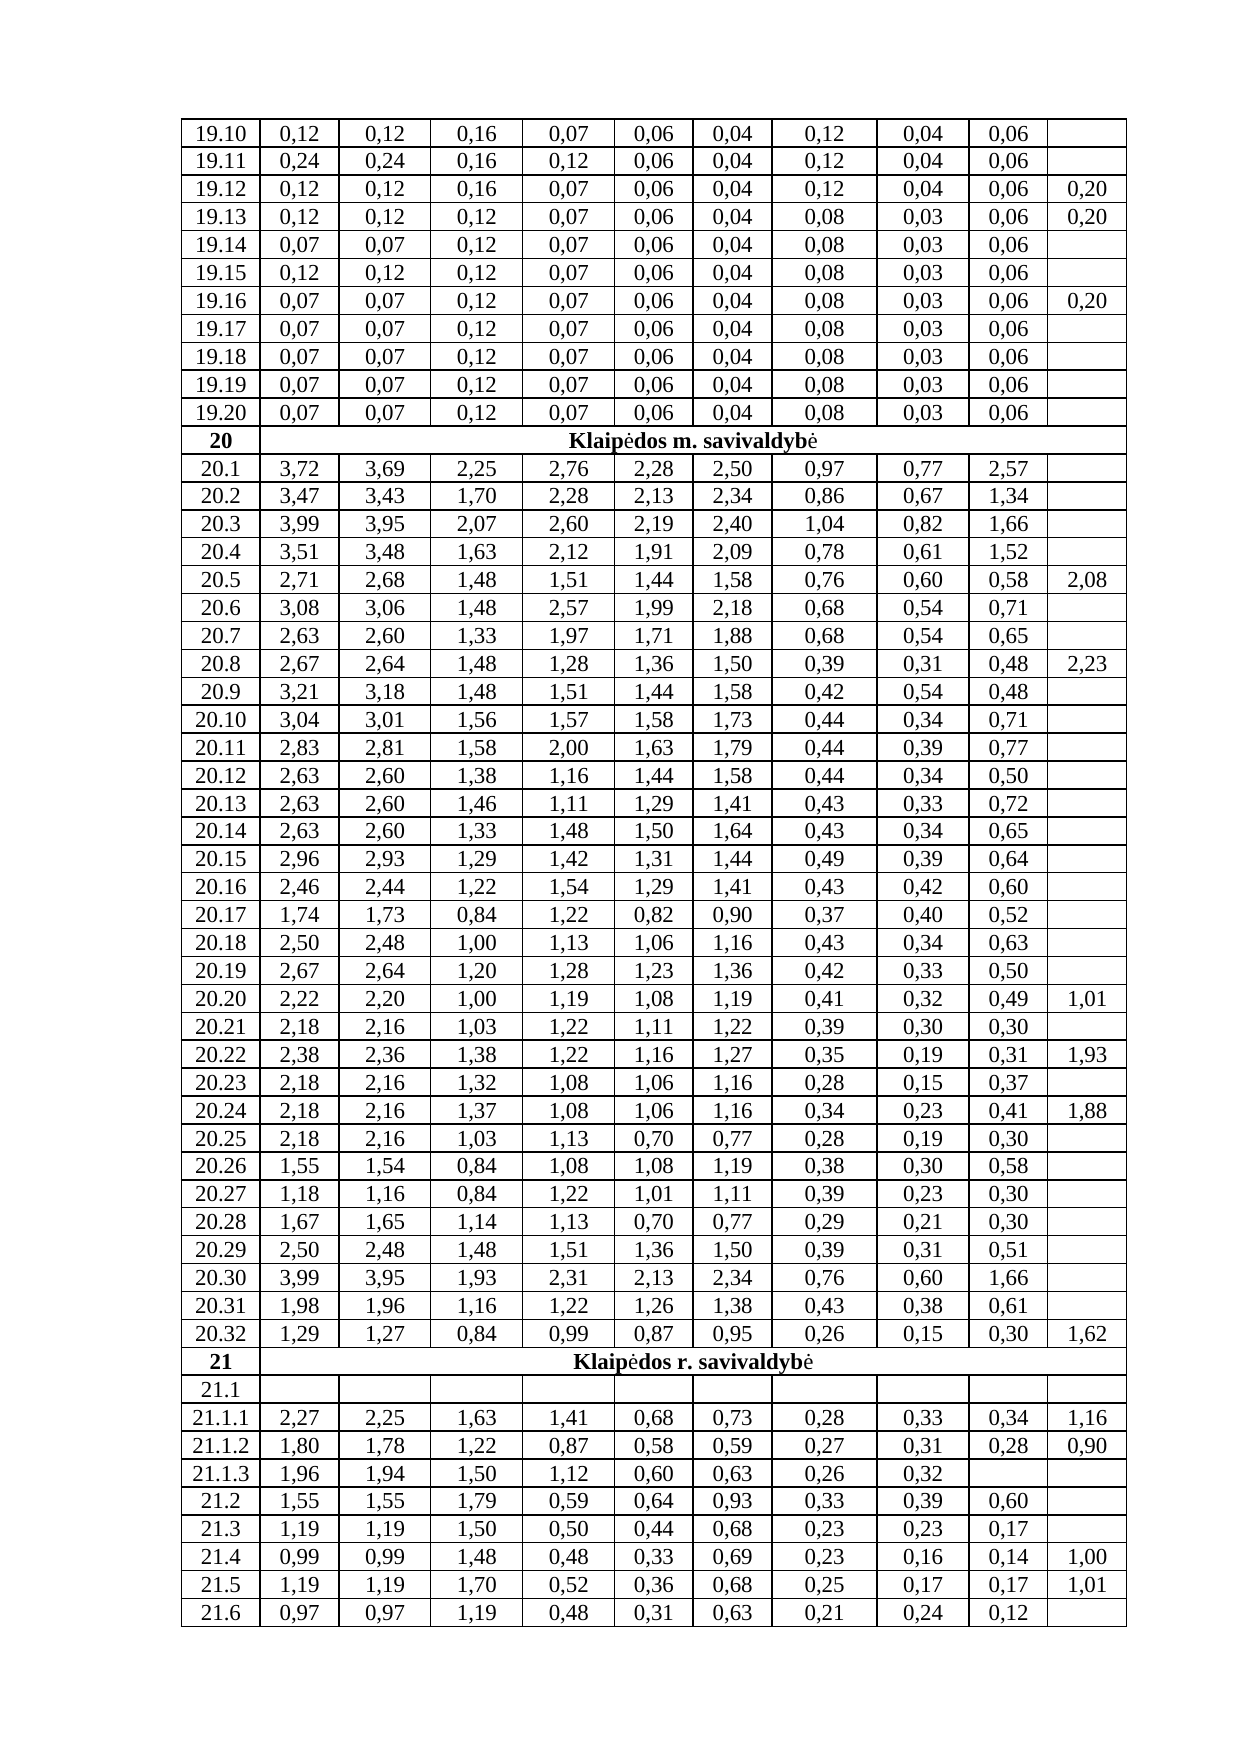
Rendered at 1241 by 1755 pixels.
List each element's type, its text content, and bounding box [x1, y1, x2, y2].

table_cell 1,44 [615, 566, 692, 593]
table_cell 0,07 [340, 231, 430, 258]
table_cell 1,08 [523, 1069, 614, 1095]
table_cell 1,29 [615, 873, 692, 900]
table_cell 1,73 [340, 901, 430, 928]
table_cell 0,60 [878, 566, 968, 593]
table_cell [1048, 148, 1126, 174]
table_cell 0,23 [878, 1097, 968, 1123]
table_cell 0,08 [773, 287, 876, 313]
table_cell 0,07 [523, 315, 614, 341]
table_cell 0,41 [773, 985, 876, 1011]
table_cell 1,19 [694, 1153, 771, 1179]
table_cell 1,19 [431, 1599, 522, 1626]
table_cell 0,03 [878, 259, 968, 286]
table_cell 0,63 [694, 1460, 771, 1486]
table_cell 2,60 [340, 622, 430, 648]
table_cell [1048, 1460, 1126, 1486]
table_cell [1048, 1153, 1126, 1179]
table_cell 0,04 [878, 176, 968, 202]
table_cell 0,12 [523, 148, 614, 174]
table_cell 21.6 [182, 1599, 259, 1626]
table_cell 0,12 [261, 203, 338, 230]
table_cell 0,32 [878, 1460, 968, 1486]
table_cell 0,49 [773, 846, 876, 872]
table_cell 2,57 [970, 455, 1047, 481]
table_cell 2,93 [340, 846, 430, 872]
table_cell 1,41 [694, 790, 771, 816]
table_cell 21.4 [182, 1543, 259, 1570]
table_cell 20.30 [182, 1264, 259, 1291]
table_cell 0,30 [878, 1153, 968, 1179]
table_cell 0,97 [773, 455, 876, 481]
table_cell 0,50 [970, 762, 1047, 788]
table_cell 3,47 [261, 483, 338, 509]
table_cell 20.31 [182, 1292, 259, 1318]
table_cell 0,59 [694, 1432, 771, 1458]
table_cell 3,04 [261, 706, 338, 732]
table_cell 0,07 [261, 399, 338, 425]
table_cell [1048, 1181, 1126, 1207]
table_cell 1,16 [694, 1097, 771, 1123]
table_cell 0,60 [615, 1460, 692, 1486]
table_cell 0,61 [878, 538, 968, 565]
table_cell 0,24 [878, 1599, 968, 1626]
table_cell 1,18 [261, 1181, 338, 1207]
table_cell 1,50 [431, 1460, 522, 1486]
table_cell 0,12 [431, 203, 522, 230]
table_cell 0,12 [431, 259, 522, 286]
table_cell 0,39 [773, 1013, 876, 1039]
table_cell [1048, 846, 1126, 872]
table_cell [1048, 1264, 1126, 1291]
table_cell 2,18 [261, 1013, 338, 1039]
table_cell 1,06 [615, 1097, 692, 1123]
table_cell 2,64 [340, 650, 430, 676]
table_cell 0,44 [773, 734, 876, 760]
table_cell 0,12 [431, 399, 522, 425]
table_cell 0,07 [261, 343, 338, 369]
table_cell 0,26 [773, 1320, 876, 1346]
table_cell 1,57 [523, 706, 614, 732]
table_cell 1,50 [694, 650, 771, 676]
table_cell 0,33 [773, 1488, 876, 1514]
table_cell 1,16 [694, 929, 771, 956]
table_cell 1,19 [261, 1571, 338, 1598]
table_cell [1048, 259, 1126, 286]
table_cell 2,50 [694, 455, 771, 481]
table_cell 0,07 [523, 287, 614, 313]
table_cell 1,01 [615, 1181, 692, 1207]
table_cell 20.10 [182, 706, 259, 732]
table_cell 1,22 [523, 1041, 614, 1067]
table_cell 0,28 [970, 1432, 1047, 1458]
table_cell [1048, 790, 1126, 816]
table_cell [694, 1376, 771, 1402]
table_cell 0,52 [523, 1571, 614, 1598]
table_cell [1048, 818, 1126, 844]
table_cell 0,24 [261, 148, 338, 174]
table_cell 0,37 [970, 1069, 1047, 1095]
table_cell Klaipėdos m. savivaldybė [261, 427, 1126, 453]
table_cell 0,12 [431, 343, 522, 369]
table_cell 0,39 [878, 1488, 968, 1514]
table_cell 1,00 [1048, 1543, 1126, 1570]
table_cell 1,74 [261, 901, 338, 928]
table_cell 0,34 [878, 706, 968, 732]
table_cell 0,08 [773, 343, 876, 369]
table_cell 21 [182, 1348, 259, 1374]
table_cell 0,76 [773, 1264, 876, 1291]
table_cell 0,06 [970, 343, 1047, 369]
table_cell 0,42 [773, 957, 876, 983]
table_cell 0,68 [694, 1516, 771, 1542]
table_cell 1,19 [694, 985, 771, 1011]
table_cell 19.19 [182, 371, 259, 397]
table_cell 0,14 [970, 1543, 1047, 1570]
table_cell 0,03 [878, 371, 968, 397]
table_cell 0,07 [523, 231, 614, 258]
table_cell 1,48 [431, 594, 522, 621]
table_cell 2,60 [340, 790, 430, 816]
table_cell 21.1.3 [182, 1460, 259, 1486]
table_cell 1,33 [431, 818, 522, 844]
table_cell 0,08 [773, 231, 876, 258]
table_cell 1,58 [694, 762, 771, 788]
table_cell 0,30 [970, 1125, 1047, 1151]
table_cell 1,48 [431, 678, 522, 704]
table_cell [1048, 511, 1126, 537]
table_cell 0,12 [970, 1599, 1047, 1626]
table_cell 20.24 [182, 1097, 259, 1123]
table_cell [1048, 901, 1126, 928]
table_cell 1,16 [615, 1041, 692, 1067]
table_cell 0,21 [878, 1208, 968, 1235]
table_cell 2,38 [261, 1041, 338, 1067]
table_cell 0,38 [773, 1153, 876, 1179]
table_cell 0,44 [773, 706, 876, 732]
table_cell 0,84 [431, 1181, 522, 1207]
table_cell 1,03 [431, 1125, 522, 1151]
table_cell 2,50 [261, 929, 338, 956]
table_cell [1048, 483, 1126, 509]
table_cell 0,68 [773, 594, 876, 621]
table_cell 2,25 [340, 1404, 430, 1430]
table_cell 2,64 [340, 957, 430, 983]
table_cell 0,07 [523, 371, 614, 397]
table_cell 0,71 [970, 594, 1047, 621]
table_cell 0,43 [773, 873, 876, 900]
table_cell 2,40 [694, 511, 771, 537]
table_cell 0,65 [970, 622, 1047, 648]
table_cell 1,51 [523, 1236, 614, 1263]
table_cell 3,99 [261, 511, 338, 537]
table_cell 0,06 [615, 371, 692, 397]
table_cell 1,79 [431, 1488, 522, 1514]
table_cell 0,07 [261, 315, 338, 341]
table_cell [773, 1376, 876, 1402]
table_cell 3,43 [340, 483, 430, 509]
table_cell 20.9 [182, 678, 259, 704]
table_cell 1,29 [261, 1320, 338, 1346]
table_cell 1,44 [615, 678, 692, 704]
table_cell 0,44 [615, 1516, 692, 1542]
table_cell 0,42 [773, 678, 876, 704]
table_cell 0,41 [970, 1097, 1047, 1123]
table_cell 0,42 [878, 873, 968, 900]
table_cell 1,28 [523, 957, 614, 983]
table_cell 0,49 [970, 985, 1047, 1011]
table_cell 20.1 [182, 455, 259, 481]
table_cell 0,84 [431, 1153, 522, 1179]
table_cell 20.2 [182, 483, 259, 509]
table_cell [340, 1376, 430, 1402]
table_cell 0,15 [878, 1320, 968, 1346]
table_cell 2,60 [340, 762, 430, 788]
table_cell 1,36 [615, 1236, 692, 1263]
table_cell [1048, 594, 1126, 621]
table_cell 2,16 [340, 1125, 430, 1151]
table_cell 0,28 [773, 1069, 876, 1095]
table_cell 0,07 [340, 371, 430, 397]
table_cell 0,78 [773, 538, 876, 565]
table_cell 2,18 [261, 1097, 338, 1123]
table_cell 19.12 [182, 176, 259, 202]
table_cell 0,60 [878, 1264, 968, 1291]
table_cell 0,39 [773, 1236, 876, 1263]
table_cell 1,48 [431, 566, 522, 593]
table_cell 0,35 [773, 1041, 876, 1067]
table_cell 1,62 [1048, 1320, 1126, 1346]
table_cell 1,38 [431, 1041, 522, 1067]
table_cell [1048, 762, 1126, 788]
table_cell 1,93 [1048, 1041, 1126, 1067]
table_cell 0,04 [694, 148, 771, 174]
table_cell 1,93 [431, 1264, 522, 1291]
table_cell 0,33 [878, 1404, 968, 1430]
table_cell 0,12 [431, 231, 522, 258]
table_cell 0,19 [878, 1041, 968, 1067]
table_cell 1,20 [431, 957, 522, 983]
table_cell 0,54 [878, 594, 968, 621]
table_cell 1,11 [615, 1013, 692, 1039]
table_cell 0,04 [694, 259, 771, 286]
table_cell 1,08 [523, 1153, 614, 1179]
table_cell 1,55 [261, 1488, 338, 1514]
table_cell 0,07 [523, 176, 614, 202]
table_cell 0,34 [878, 818, 968, 844]
table_cell 1,48 [523, 818, 614, 844]
table_cell 1,99 [615, 594, 692, 621]
table_cell 20.27 [182, 1181, 259, 1207]
table_cell 0,84 [431, 901, 522, 928]
table_cell 1,91 [615, 538, 692, 565]
table_cell 1,98 [261, 1292, 338, 1318]
table_cell 1,00 [431, 929, 522, 956]
table_cell [431, 1376, 522, 1402]
table_cell 1,01 [1048, 1571, 1126, 1598]
table_cell [970, 1376, 1047, 1402]
table_cell 0,03 [878, 399, 968, 425]
table_cell 1,16 [1048, 1404, 1126, 1430]
table_cell 1,29 [615, 790, 692, 816]
table_cell 2,48 [340, 1236, 430, 1263]
table_cell 0,30 [970, 1013, 1047, 1039]
table_cell 19.20 [182, 399, 259, 425]
table_cell 1,08 [523, 1097, 614, 1123]
table_cell [1048, 455, 1126, 481]
table_cell 0,17 [878, 1571, 968, 1598]
table_cell 0,97 [261, 1599, 338, 1626]
table_cell 2,13 [615, 1264, 692, 1291]
table_cell 1,26 [615, 1292, 692, 1318]
table_cell 3,95 [340, 511, 430, 537]
table_cell 0,31 [970, 1041, 1047, 1067]
table_cell 1,48 [431, 1543, 522, 1570]
table_cell 1,78 [340, 1432, 430, 1458]
table_cell 0,31 [615, 1599, 692, 1626]
table_cell 2,20 [340, 985, 430, 1011]
table_cell 0,77 [878, 455, 968, 481]
table_cell 0,65 [970, 818, 1047, 844]
table_cell 20.32 [182, 1320, 259, 1346]
table_cell 0,12 [773, 176, 876, 202]
table_cell 20.13 [182, 790, 259, 816]
table_cell 0,17 [970, 1516, 1047, 1542]
table_cell 19.11 [182, 148, 259, 174]
table_cell [1048, 1292, 1126, 1318]
table_cell 19.15 [182, 259, 259, 286]
table_cell 1,58 [694, 566, 771, 593]
table_cell 2,34 [694, 483, 771, 509]
table_cell 0,08 [773, 259, 876, 286]
table_cell 0,39 [878, 846, 968, 872]
table_cell 1,19 [261, 1516, 338, 1542]
table_cell 2,16 [340, 1069, 430, 1095]
table_cell [1048, 1236, 1126, 1263]
table_cell 20 [182, 427, 259, 453]
table_cell 2,16 [340, 1097, 430, 1123]
table_cell 2,67 [261, 650, 338, 676]
table_cell 0,77 [694, 1208, 771, 1235]
table_cell 0,07 [523, 203, 614, 230]
table_cell 1,16 [694, 1069, 771, 1095]
table_cell 1,66 [970, 511, 1047, 537]
table_cell 0,06 [970, 371, 1047, 397]
table_cell 2,16 [340, 1013, 430, 1039]
table_cell 1,19 [523, 985, 614, 1011]
table_cell 20.3 [182, 511, 259, 537]
table_cell 1,22 [523, 1013, 614, 1039]
table_cell 1,80 [261, 1432, 338, 1458]
table_cell 0,12 [340, 176, 430, 202]
table_cell 20.21 [182, 1013, 259, 1039]
table_cell 0,07 [261, 231, 338, 258]
table_cell 1,06 [615, 1069, 692, 1095]
table_cell 0,33 [615, 1543, 692, 1570]
table_cell 20.4 [182, 538, 259, 565]
table_cell 1,50 [615, 818, 692, 844]
table_cell 0,31 [878, 1432, 968, 1458]
table_cell 1,54 [523, 873, 614, 900]
table_cell 0,30 [878, 1013, 968, 1039]
table_cell 0,17 [970, 1571, 1047, 1598]
table_cell 0,29 [773, 1208, 876, 1235]
table_cell 2,09 [694, 538, 771, 565]
table_cell [1048, 706, 1126, 732]
table_cell [1048, 371, 1126, 397]
table_cell 1,44 [615, 762, 692, 788]
table_cell 0,61 [970, 1292, 1047, 1318]
table_cell 2,57 [523, 594, 614, 621]
table_cell 19.17 [182, 315, 259, 341]
table_cell 2,13 [615, 483, 692, 509]
table_cell 3,99 [261, 1264, 338, 1291]
table_cell 2,63 [261, 622, 338, 648]
table_cell [1048, 231, 1126, 258]
table_cell 0,19 [878, 1125, 968, 1151]
table_cell 0,16 [878, 1543, 968, 1570]
table_cell 1,52 [970, 538, 1047, 565]
table_cell [615, 1376, 692, 1402]
table_cell 1,22 [694, 1013, 771, 1039]
table_cell 0,72 [970, 790, 1047, 816]
table_cell 0,12 [340, 203, 430, 230]
table_cell 0,06 [615, 148, 692, 174]
table_cell 0,15 [878, 1069, 968, 1095]
table_cell 3,06 [340, 594, 430, 621]
table_cell 0,12 [431, 287, 522, 313]
table_cell 0,60 [970, 873, 1047, 900]
table_cell 20.11 [182, 734, 259, 760]
table_cell 1,50 [694, 1236, 771, 1263]
table_cell 20.26 [182, 1153, 259, 1179]
table_cell 0,06 [615, 231, 692, 258]
table_cell 2,71 [261, 566, 338, 593]
table_cell 1,88 [1048, 1097, 1126, 1123]
table_cell 0,34 [878, 762, 968, 788]
table_cell 0,06 [615, 259, 692, 286]
table_cell 0,31 [878, 650, 968, 676]
table_cell 2,60 [523, 511, 614, 537]
table_cell 0,90 [694, 901, 771, 928]
table_cell 1,63 [615, 734, 692, 760]
table_cell 1,37 [431, 1097, 522, 1123]
table_cell 2,48 [340, 929, 430, 956]
table_cell 0,04 [694, 176, 771, 202]
table_cell 1,22 [523, 901, 614, 928]
table_cell 1,13 [523, 1208, 614, 1235]
table_cell 1,41 [694, 873, 771, 900]
table_cell 1,11 [523, 790, 614, 816]
table_cell 1,41 [523, 1404, 614, 1430]
table_cell 0,54 [878, 622, 968, 648]
table_cell 0,52 [970, 901, 1047, 928]
table_cell 1,94 [340, 1460, 430, 1486]
table_cell 1,73 [694, 706, 771, 732]
table_cell 1,38 [431, 762, 522, 788]
table_cell 0,20 [1048, 287, 1126, 313]
table_cell 0,58 [615, 1432, 692, 1458]
table_cell 20.6 [182, 594, 259, 621]
table_cell 0,06 [970, 259, 1047, 286]
table_cell 2,76 [523, 455, 614, 481]
table_cell 0,87 [615, 1320, 692, 1346]
table_cell 2,60 [340, 818, 430, 844]
table_cell 2,34 [694, 1264, 771, 1291]
table_cell 2,18 [261, 1069, 338, 1095]
table_cell 20.8 [182, 650, 259, 676]
table_cell 1,97 [523, 622, 614, 648]
table_cell 0,24 [340, 148, 430, 174]
table_cell 1,22 [523, 1292, 614, 1318]
table_cell 0,21 [773, 1599, 876, 1626]
table_cell 2,44 [340, 873, 430, 900]
table_cell [1048, 734, 1126, 760]
table_cell [1048, 957, 1126, 983]
table_cell 0,04 [694, 371, 771, 397]
table_cell 0,06 [970, 120, 1047, 146]
table_cell 0,59 [523, 1488, 614, 1514]
table_cell 1,33 [431, 622, 522, 648]
table_cell 1,27 [694, 1041, 771, 1067]
table_cell 1,06 [615, 929, 692, 956]
table_cell 20.28 [182, 1208, 259, 1235]
table_cell [1048, 1208, 1126, 1235]
table_cell 0,07 [523, 120, 614, 146]
table_cell 0,84 [431, 1320, 522, 1346]
table_cell Klaipėdos r. savivaldybė [261, 1348, 1126, 1374]
table_cell 0,30 [970, 1208, 1047, 1235]
table_cell 1,16 [340, 1181, 430, 1207]
table_cell 1,79 [694, 734, 771, 760]
table_cell 0,07 [523, 259, 614, 286]
table_cell 3,69 [340, 455, 430, 481]
table_cell 1,65 [340, 1208, 430, 1235]
table_cell 1,51 [523, 678, 614, 704]
table_cell 20.12 [182, 762, 259, 788]
table_cell 1,29 [431, 846, 522, 872]
table_cell 0,03 [878, 315, 968, 341]
table_cell 0,93 [694, 1488, 771, 1514]
table_cell 2,63 [261, 818, 338, 844]
table_cell 0,04 [694, 343, 771, 369]
table_cell 0,04 [694, 231, 771, 258]
table_cell 21.5 [182, 1571, 259, 1598]
table_cell 1,44 [694, 846, 771, 872]
table_cell 1,64 [694, 818, 771, 844]
table_cell 0,43 [773, 818, 876, 844]
table_cell 19.14 [182, 231, 259, 258]
table_cell 20.19 [182, 957, 259, 983]
table_cell 3,72 [261, 455, 338, 481]
table_cell 0,34 [970, 1404, 1047, 1430]
table_cell 0,06 [970, 315, 1047, 341]
table_cell 20.5 [182, 566, 259, 593]
table_cell 1,16 [431, 1292, 522, 1318]
table_cell 0,30 [970, 1320, 1047, 1346]
table_cell 2,07 [431, 511, 522, 537]
table_cell 1,23 [615, 957, 692, 983]
table_cell 1,55 [261, 1153, 338, 1179]
table_cell [1048, 929, 1126, 956]
table_cell 0,06 [970, 399, 1047, 425]
table_cell [1048, 1013, 1126, 1039]
table_cell 0,48 [523, 1599, 614, 1626]
table_cell 0,06 [615, 287, 692, 313]
table_cell 0,76 [773, 566, 876, 593]
table_cell 19.13 [182, 203, 259, 230]
table_cell 1,03 [431, 1013, 522, 1039]
table_cell 2,28 [615, 455, 692, 481]
table_cell 0,67 [878, 483, 968, 509]
table_cell [1048, 538, 1126, 565]
table_cell 0,99 [261, 1543, 338, 1570]
table_cell 1,48 [431, 1236, 522, 1263]
table_cell 1,88 [694, 622, 771, 648]
table_cell 2,46 [261, 873, 338, 900]
table_cell 2,12 [523, 538, 614, 565]
table_cell 0,06 [615, 399, 692, 425]
table_cell 0,97 [340, 1599, 430, 1626]
table_cell 0,40 [878, 901, 968, 928]
table_cell 1,00 [431, 985, 522, 1011]
table_cell 0,60 [970, 1488, 1047, 1514]
table_cell 1,50 [431, 1516, 522, 1542]
table_cell 20.22 [182, 1041, 259, 1067]
table_cell 2,81 [340, 734, 430, 760]
table_cell 0,64 [615, 1488, 692, 1514]
table_cell 0,36 [615, 1571, 692, 1598]
table_cell 0,39 [773, 1181, 876, 1207]
table_cell 0,12 [340, 259, 430, 286]
table_cell 0,50 [970, 957, 1047, 983]
table_cell 1,63 [431, 538, 522, 565]
table_cell 0,70 [615, 1125, 692, 1151]
table_cell 3,01 [340, 706, 430, 732]
table_cell 0,06 [615, 120, 692, 146]
table_cell 2,63 [261, 790, 338, 816]
table_cell 1,04 [773, 511, 876, 537]
table_cell 1,70 [431, 483, 522, 509]
table_cell 3,08 [261, 594, 338, 621]
table_cell 0,03 [878, 287, 968, 313]
table_cell 1,13 [523, 1125, 614, 1151]
table_cell 1,19 [340, 1571, 430, 1598]
table_cell 2,83 [261, 734, 338, 760]
table_cell 1,96 [340, 1292, 430, 1318]
table_cell 0,12 [431, 315, 522, 341]
table_cell 3,95 [340, 1264, 430, 1291]
table_cell 0,04 [694, 203, 771, 230]
table_cell 21.1 [182, 1376, 259, 1402]
table_cell 0,68 [694, 1571, 771, 1598]
table_cell 0,48 [970, 650, 1047, 676]
table_cell 1,01 [1048, 985, 1126, 1011]
table_cell 2,27 [261, 1404, 338, 1430]
table_cell 1,58 [615, 706, 692, 732]
table_cell [1048, 622, 1126, 648]
table_cell 0,58 [970, 566, 1047, 593]
table_cell 1,58 [694, 678, 771, 704]
table_cell 20.18 [182, 929, 259, 956]
table_cell 0,28 [773, 1125, 876, 1151]
table_cell 0,87 [523, 1432, 614, 1458]
table_cell 0,04 [878, 148, 968, 174]
table_cell 0,16 [431, 176, 522, 202]
table_cell 1,13 [523, 929, 614, 956]
table_cell 0,06 [970, 176, 1047, 202]
table_cell 0,23 [878, 1181, 968, 1207]
table_cell 1,22 [523, 1181, 614, 1207]
table_cell 0,07 [523, 399, 614, 425]
table_cell 1,36 [615, 650, 692, 676]
table_cell 0,12 [340, 120, 430, 146]
table_cell 0,27 [773, 1432, 876, 1458]
table_cell 2,22 [261, 985, 338, 1011]
table_cell 0,68 [773, 622, 876, 648]
table_cell [1048, 1488, 1126, 1514]
table_cell 0,07 [340, 315, 430, 341]
table_cell 0,63 [970, 929, 1047, 956]
table_cell 21.3 [182, 1516, 259, 1542]
table_cell 0,06 [970, 287, 1047, 313]
table_cell 19.16 [182, 287, 259, 313]
table_cell 0,06 [615, 203, 692, 230]
table_cell 0,51 [970, 1236, 1047, 1263]
table_cell 0,07 [340, 343, 430, 369]
table_cell 20.14 [182, 818, 259, 844]
table_cell 20.20 [182, 985, 259, 1011]
table_cell 1,22 [431, 1432, 522, 1458]
table_cell [1048, 120, 1126, 146]
table_cell 0,64 [970, 846, 1047, 872]
table_cell 3,48 [340, 538, 430, 565]
table_cell [1048, 315, 1126, 341]
table_cell 0,69 [694, 1543, 771, 1570]
table_cell 1,58 [431, 734, 522, 760]
table_cell 0,50 [523, 1516, 614, 1542]
table_cell 0,32 [878, 985, 968, 1011]
table_cell [1048, 873, 1126, 900]
table_cell 2,67 [261, 957, 338, 983]
table_cell 0,28 [773, 1404, 876, 1430]
table_cell 0,08 [773, 315, 876, 341]
table_cell 2,31 [523, 1264, 614, 1291]
table_cell 0,23 [878, 1516, 968, 1542]
table_cell 19.18 [182, 343, 259, 369]
table_cell 0,63 [694, 1599, 771, 1626]
table_cell 20.17 [182, 901, 259, 928]
table_cell 0,06 [615, 176, 692, 202]
table_cell 20.16 [182, 873, 259, 900]
table_cell 2,63 [261, 762, 338, 788]
table_cell 0,23 [773, 1543, 876, 1570]
table_cell 1,54 [340, 1153, 430, 1179]
table_cell 1,38 [694, 1292, 771, 1318]
table_cell 0,23 [773, 1516, 876, 1542]
table_cell 2,68 [340, 566, 430, 593]
table_cell 0,54 [878, 678, 968, 704]
table_cell 0,04 [694, 120, 771, 146]
table_cell 20.25 [182, 1125, 259, 1151]
table_cell 1,71 [615, 622, 692, 648]
table_cell [1048, 1125, 1126, 1151]
table_cell 1,27 [340, 1320, 430, 1346]
table_cell [1048, 1516, 1126, 1542]
table_cell 0,82 [878, 511, 968, 537]
table_cell 0,16 [431, 148, 522, 174]
table_cell 20.7 [182, 622, 259, 648]
table_cell 0,07 [523, 343, 614, 369]
table_cell 1,56 [431, 706, 522, 732]
table_cell 1,19 [340, 1516, 430, 1542]
table_cell 0,48 [970, 678, 1047, 704]
table_cell [970, 1460, 1047, 1486]
table_cell 1,55 [340, 1488, 430, 1514]
table_cell 0,38 [878, 1292, 968, 1318]
table_cell 0,04 [878, 120, 968, 146]
table_cell 2,23 [1048, 650, 1126, 676]
table_cell 1,34 [970, 483, 1047, 509]
table_cell 0,08 [773, 371, 876, 397]
table_cell 0,70 [615, 1208, 692, 1235]
table_cell 0,04 [694, 287, 771, 313]
table_cell 0,43 [773, 929, 876, 956]
table_cell 1,67 [261, 1208, 338, 1235]
table_cell 20.15 [182, 846, 259, 872]
table_cell 0,99 [340, 1543, 430, 1570]
table_cell 0,06 [970, 231, 1047, 258]
table_cell 1,32 [431, 1069, 522, 1095]
table_cell 0,95 [694, 1320, 771, 1346]
table_cell 0,06 [970, 148, 1047, 174]
table_cell 0,39 [773, 650, 876, 676]
table_cell 1,42 [523, 846, 614, 872]
table_cell 2,18 [261, 1125, 338, 1151]
table_cell 1,14 [431, 1208, 522, 1235]
table_cell [523, 1376, 614, 1402]
table_cell 1,63 [431, 1404, 522, 1430]
table_cell [1048, 1069, 1126, 1095]
table_cell 0,30 [970, 1181, 1047, 1207]
table_cell 0,73 [694, 1404, 771, 1430]
table_cell 2,18 [694, 594, 771, 621]
table_cell 1,46 [431, 790, 522, 816]
table_cell 1,11 [694, 1181, 771, 1207]
table_cell 0,44 [773, 762, 876, 788]
table_cell 0,99 [523, 1320, 614, 1346]
table_cell 0,58 [970, 1153, 1047, 1179]
table_cell 0,26 [773, 1460, 876, 1486]
table_cell 1,28 [523, 650, 614, 676]
table_cell 0,06 [615, 315, 692, 341]
table_cell 0,82 [615, 901, 692, 928]
table_cell 21.2 [182, 1488, 259, 1514]
table_cell 0,12 [261, 259, 338, 286]
table_cell 0,03 [878, 343, 968, 369]
table_cell 0,06 [970, 203, 1047, 230]
table_cell 1,12 [523, 1460, 614, 1486]
table_cell 0,12 [261, 120, 338, 146]
table_cell 0,12 [431, 371, 522, 397]
table_cell 0,31 [878, 1236, 968, 1263]
table_cell 1,70 [431, 1571, 522, 1598]
table_cell 0,48 [523, 1543, 614, 1570]
table_cell 20.23 [182, 1069, 259, 1095]
table_cell 0,12 [261, 176, 338, 202]
table_cell 0,07 [261, 287, 338, 313]
table_cell [1048, 1599, 1126, 1626]
table_cell 2,96 [261, 846, 338, 872]
table_cell 21.1.1 [182, 1404, 259, 1430]
table_cell 2,36 [340, 1041, 430, 1067]
table_cell 1,31 [615, 846, 692, 872]
table_cell [878, 1376, 968, 1402]
table_cell 1,96 [261, 1460, 338, 1486]
table_cell 3,51 [261, 538, 338, 565]
table_cell 0,03 [878, 231, 968, 258]
table_cell 0,20 [1048, 203, 1126, 230]
table_cell 0,43 [773, 1292, 876, 1318]
table_cell 0,71 [970, 706, 1047, 732]
table_cell [1048, 1376, 1126, 1402]
table_cell 0,33 [878, 790, 968, 816]
table_cell 1,48 [431, 650, 522, 676]
table_cell [1048, 678, 1126, 704]
table_cell [261, 1376, 338, 1402]
table_cell 2,08 [1048, 566, 1126, 593]
table_cell 0,20 [1048, 176, 1126, 202]
table_cell 1,22 [431, 873, 522, 900]
table_cell 1,36 [694, 957, 771, 983]
table_cell 0,34 [773, 1097, 876, 1123]
table_cell 2,28 [523, 483, 614, 509]
table_cell 2,50 [261, 1236, 338, 1263]
table_cell 0,90 [1048, 1432, 1126, 1458]
table_cell 0,37 [773, 901, 876, 928]
table_cell 0,04 [694, 399, 771, 425]
table_cell 0,25 [773, 1571, 876, 1598]
table_cell 0,04 [694, 315, 771, 341]
table_cell 1,66 [970, 1264, 1047, 1291]
table_cell 1,16 [523, 762, 614, 788]
table_cell 0,12 [773, 120, 876, 146]
table_cell 19.10 [182, 120, 259, 146]
table_cell 0,07 [340, 287, 430, 313]
table_cell 0,07 [261, 371, 338, 397]
table_cell 1,08 [615, 1153, 692, 1179]
table_cell 0,77 [970, 734, 1047, 760]
table_cell 2,25 [431, 455, 522, 481]
table_cell 0,03 [878, 203, 968, 230]
table_cell 2,19 [615, 511, 692, 537]
table_cell 3,21 [261, 678, 338, 704]
table_cell 0,43 [773, 790, 876, 816]
table_cell 1,08 [615, 985, 692, 1011]
table_cell 20.29 [182, 1236, 259, 1263]
table_cell 0,34 [878, 929, 968, 956]
table_cell 0,08 [773, 203, 876, 230]
table_cell 3,18 [340, 678, 430, 704]
table_cell [1048, 399, 1126, 425]
table_cell 0,77 [694, 1125, 771, 1151]
table_cell 0,12 [773, 148, 876, 174]
table_cell 0,68 [615, 1404, 692, 1430]
table_cell 0,86 [773, 483, 876, 509]
table_cell 0,39 [878, 734, 968, 760]
table_cell 1,51 [523, 566, 614, 593]
table_cell 2,00 [523, 734, 614, 760]
table_cell 0,08 [773, 399, 876, 425]
table_cell 0,16 [431, 120, 522, 146]
table_cell 0,06 [615, 343, 692, 369]
table_cell [1048, 343, 1126, 369]
table_cell 21.1.2 [182, 1432, 259, 1458]
table_cell 0,07 [340, 399, 430, 425]
table_cell 0,33 [878, 957, 968, 983]
